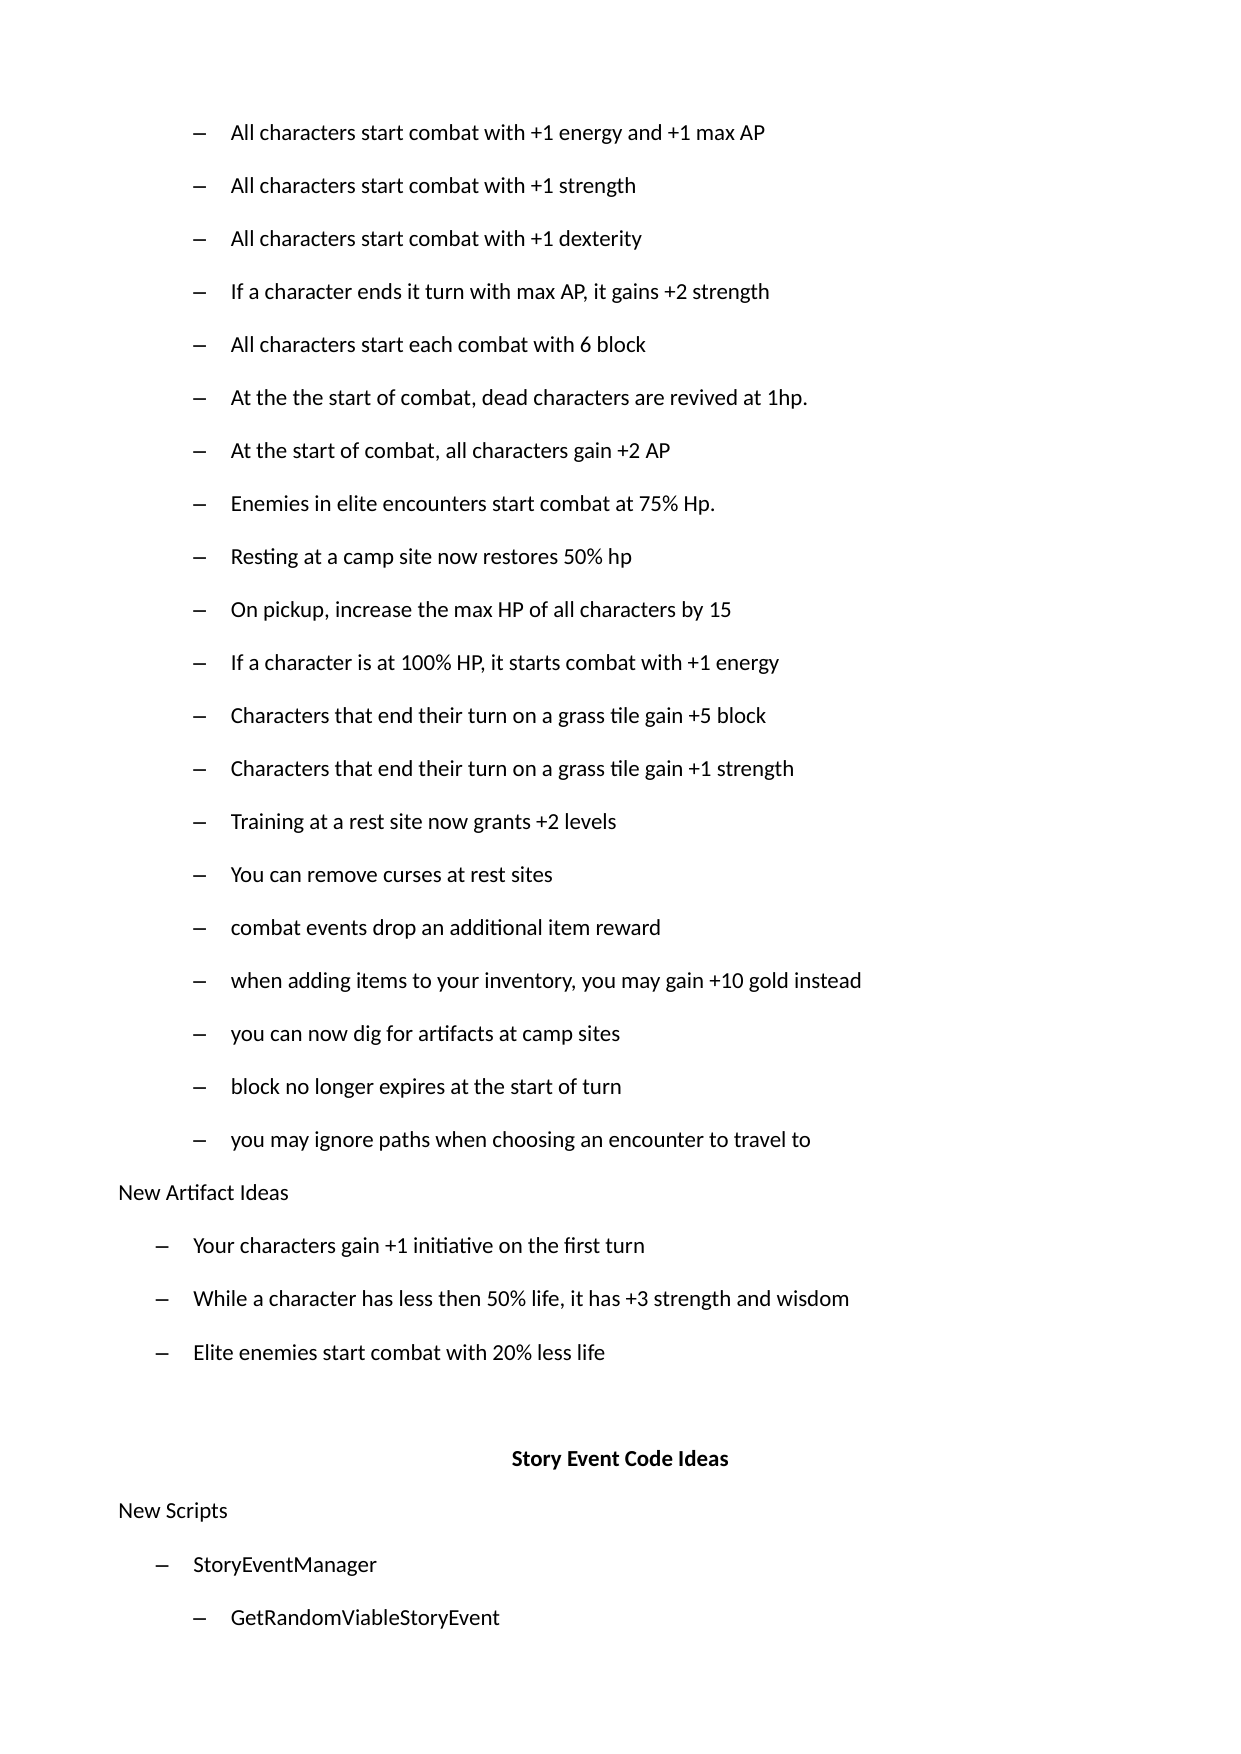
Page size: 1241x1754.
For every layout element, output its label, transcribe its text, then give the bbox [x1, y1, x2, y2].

list All characters start combat with +1 dexterity [193, 224, 1122, 252]
list when adding items to your inventory, you may gain +10 gold instead [193, 966, 1122, 994]
list Your characters gain +1 initiative on the first turn [156, 1232, 1122, 1259]
list If a character ends it turn with max AP, it gains +2 strength [193, 277, 1122, 305]
list If a character is at 100% HP, it starts combat with +1 energy [193, 648, 1122, 676]
list While a character has less then 50% life, it has +3 strength and wisdom [156, 1284, 1122, 1313]
list You can remove curses at rest sites [193, 860, 1122, 888]
list Characters that end their turn on a grass tile gain +5 block [193, 701, 1122, 729]
text Story Event Code Ideas [118, 1444, 1122, 1472]
text New Artifact Ideas [118, 1178, 1122, 1207]
text New Scripts [118, 1497, 1122, 1525]
list At the the start of combat, dead characters are revived at 1hp. [193, 383, 1122, 411]
list Characters that end their turn on a grass tile gain +1 strength [193, 754, 1122, 782]
list At the start of combat, all characters gain +2 AP [193, 436, 1122, 464]
list StoryEventManager [156, 1550, 1122, 1578]
list On pickup, increase the max HP of all characters by 15 [193, 595, 1122, 623]
list Elite enemies start combat with 20% less life [156, 1338, 1122, 1366]
list combat events drop an additional item reward [193, 913, 1122, 941]
list GetRandomViableStoryEvent [193, 1603, 1122, 1631]
list Enemies in elite encounters start combat at 75% Hp. [193, 489, 1122, 517]
list you may ignore paths when choosing an encounter to travel to [193, 1126, 1122, 1153]
list Resting at a camp site now restores 50% hp [193, 542, 1122, 570]
list block no longer expires at the start of turn [193, 1072, 1122, 1101]
list you can now dig for artifacts at camp sites [193, 1019, 1122, 1047]
list Training at a rest site now grants +2 levels [193, 807, 1122, 835]
list All characters start combat with +1 strength [193, 171, 1122, 199]
list All characters start combat with +1 energy and +1 max AP [193, 118, 1122, 146]
list All characters start each combat with 6 block [193, 330, 1122, 358]
